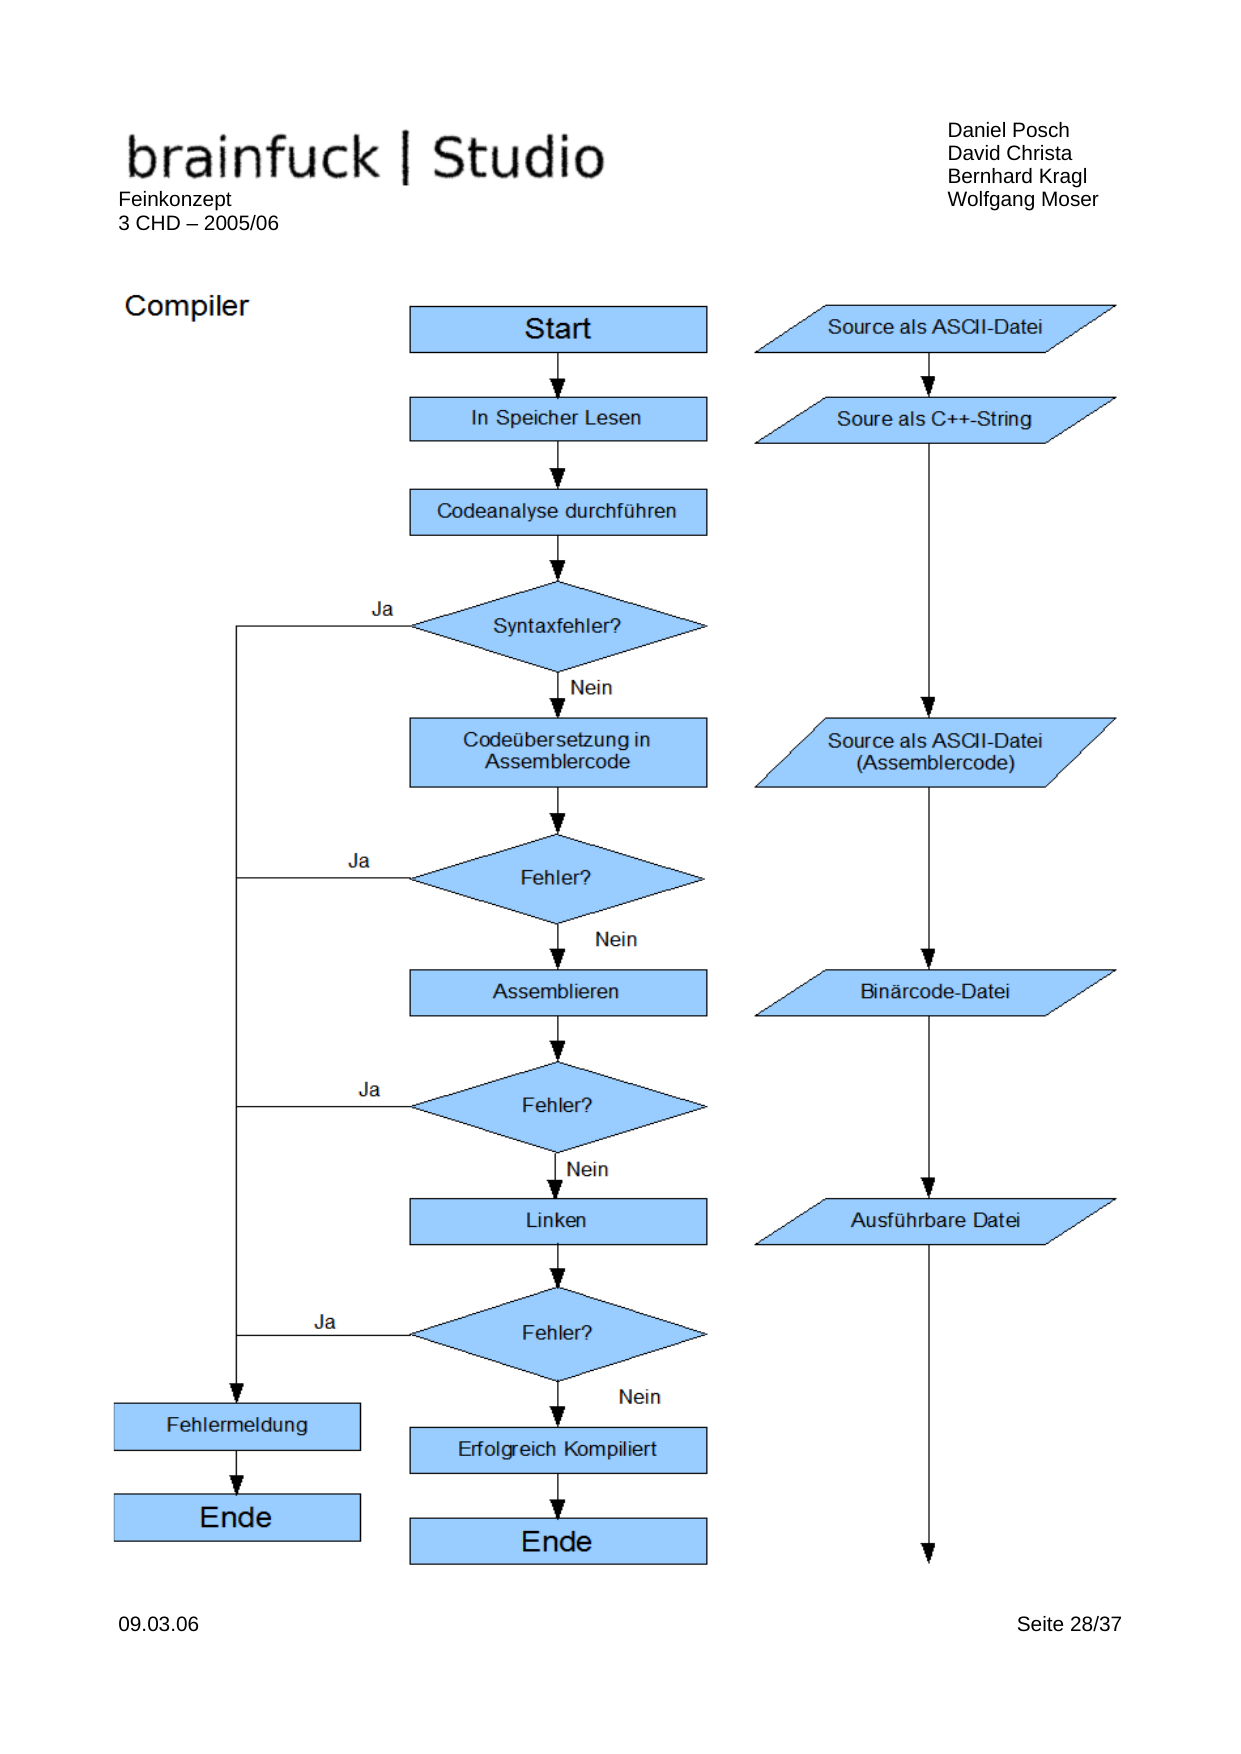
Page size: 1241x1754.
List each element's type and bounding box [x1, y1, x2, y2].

picture [118, 118, 609, 187]
picture [113, 283, 1118, 1577]
